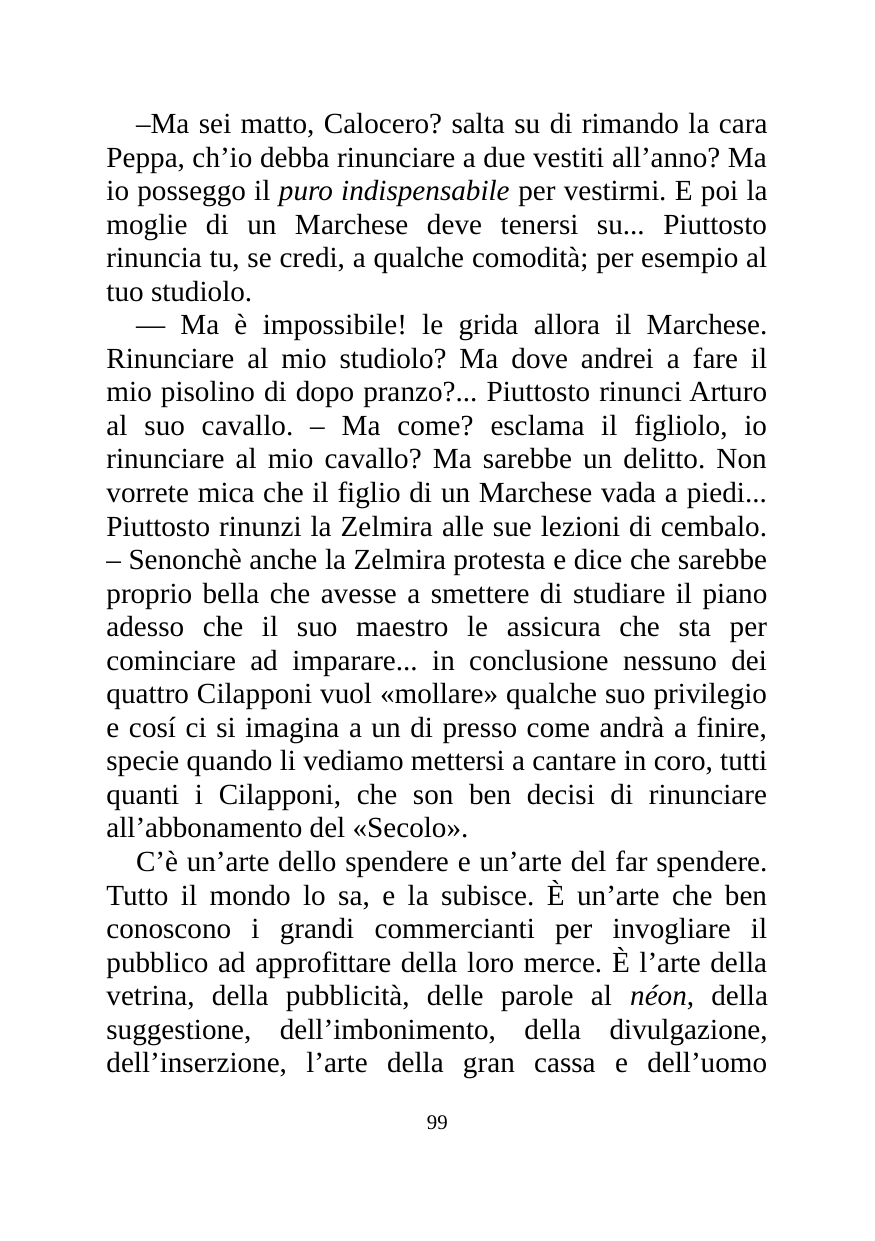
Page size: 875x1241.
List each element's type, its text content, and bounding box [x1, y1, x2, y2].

text –Ma sei matto, Calocero? salta su di rimando la cara Peppa, ch’io debba rinunciare a due vestiti all’anno? Ma io posseggo il puro indispensabile per vestirmi. E poi la moglie di un Marchese deve tenersi su... Piuttosto rinuncia tu, se credi, a qualche comodità; per esempio al tuo studiolo. [106, 106, 768, 307]
text C’è un’arte dello spendere e un’arte del far spendere. Tutto il mondo lo sa, e la subisce. È un’arte che ben conoscono i grandi commercianti per invogliare il pubblico ad approfittare della loro merce. È l’arte della vetrina, della pubblicità, delle parole al néon, della suggestione, dell’imbonimento, della divulgazione, dell’inserzione, l’arte della gran cassa e dell’uomo [106, 844, 768, 1079]
text — Ma è impossibile! le grida allora il Marchese. Rinunciare al mio studiolo? Ma dove andrei a fare il mio pisolino di dopo pranzo?... Piuttosto rinunci Arturo al suo cavallo. – Ma come? esclama il figliolo, io rinunciare al mio cavallo? Ma sarebbe un delitto. Non vorrete mica che il figlio di un Marchese vada a piedi... Piuttosto rinunzi la Zelmira alle sue lezioni di cembalo. – Senonchè anche la Zelmira protesta e dice che sarebbe proprio bella che avesse a smettere di studiare il piano adesso che il suo maestro le assicura che sta per cominciare ad imparare... in conclusione nessuno dei quattro Cilapponi vuol «mollare» qualche suo privilegio e cosí ci si imagina a un di presso come andrà a finire, specie quando li vediamo mettersi a cantare in coro, tutti quanti i Cilapponi, che son ben decisi di rinunciare all’abbonamento del «Secolo». [106, 307, 768, 844]
